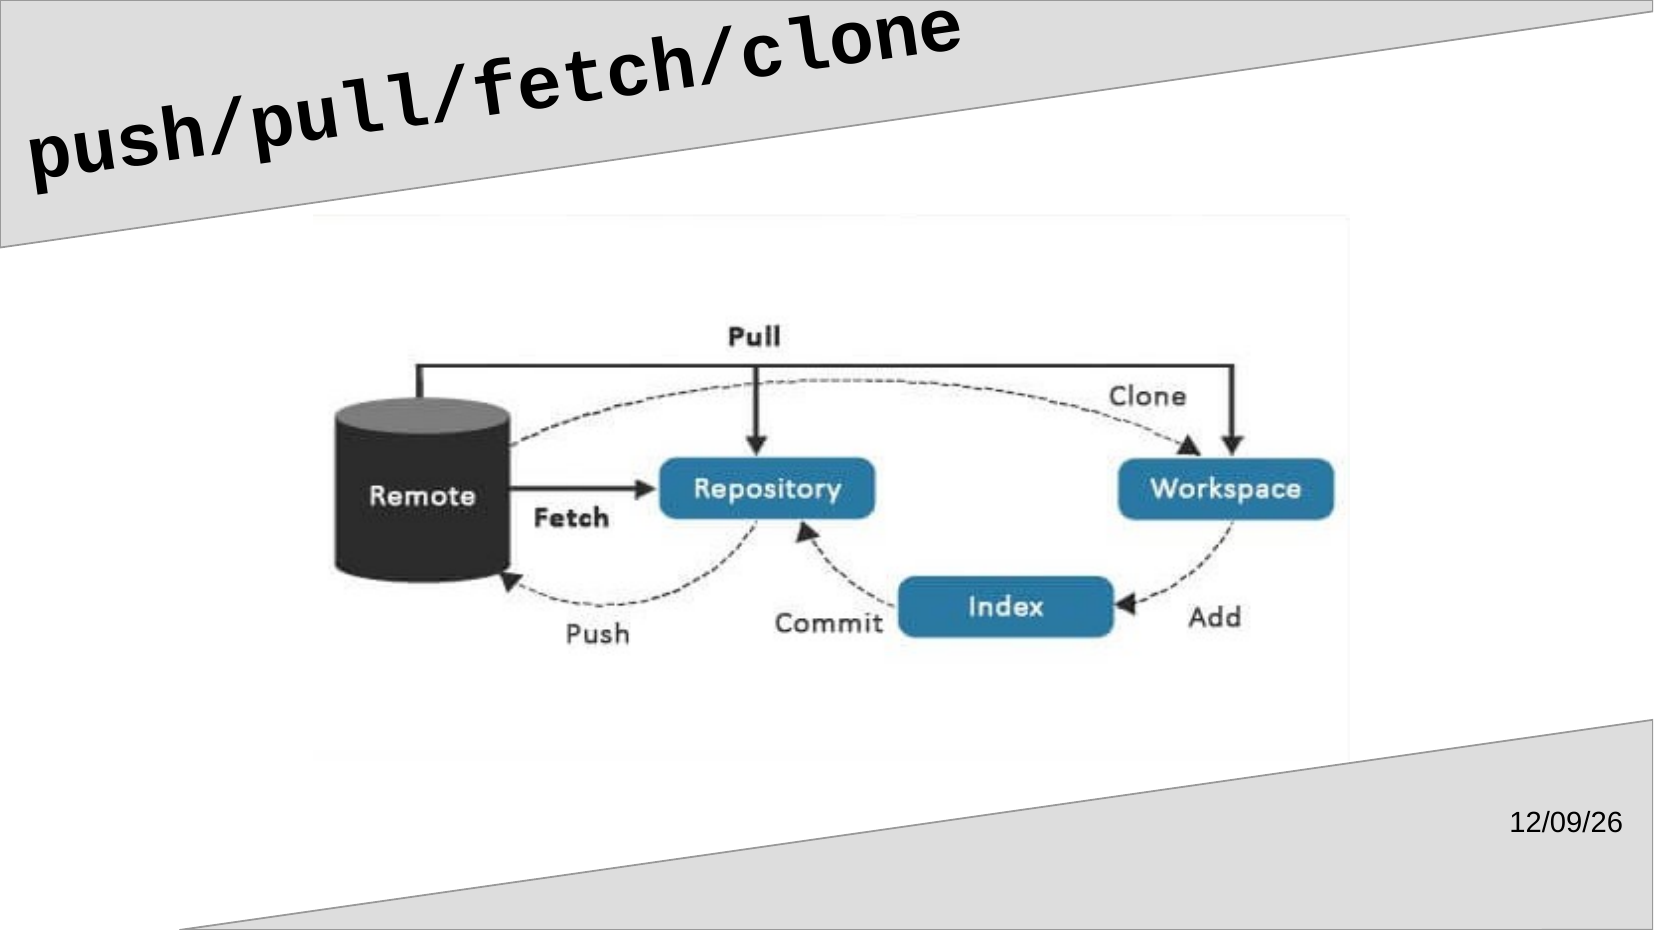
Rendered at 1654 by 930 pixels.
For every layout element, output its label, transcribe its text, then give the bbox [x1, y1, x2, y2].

list [83, 238, 1539, 778]
title push/pull/fetch/clone [16, 0, 1501, 239]
picture [313, 213, 1350, 761]
